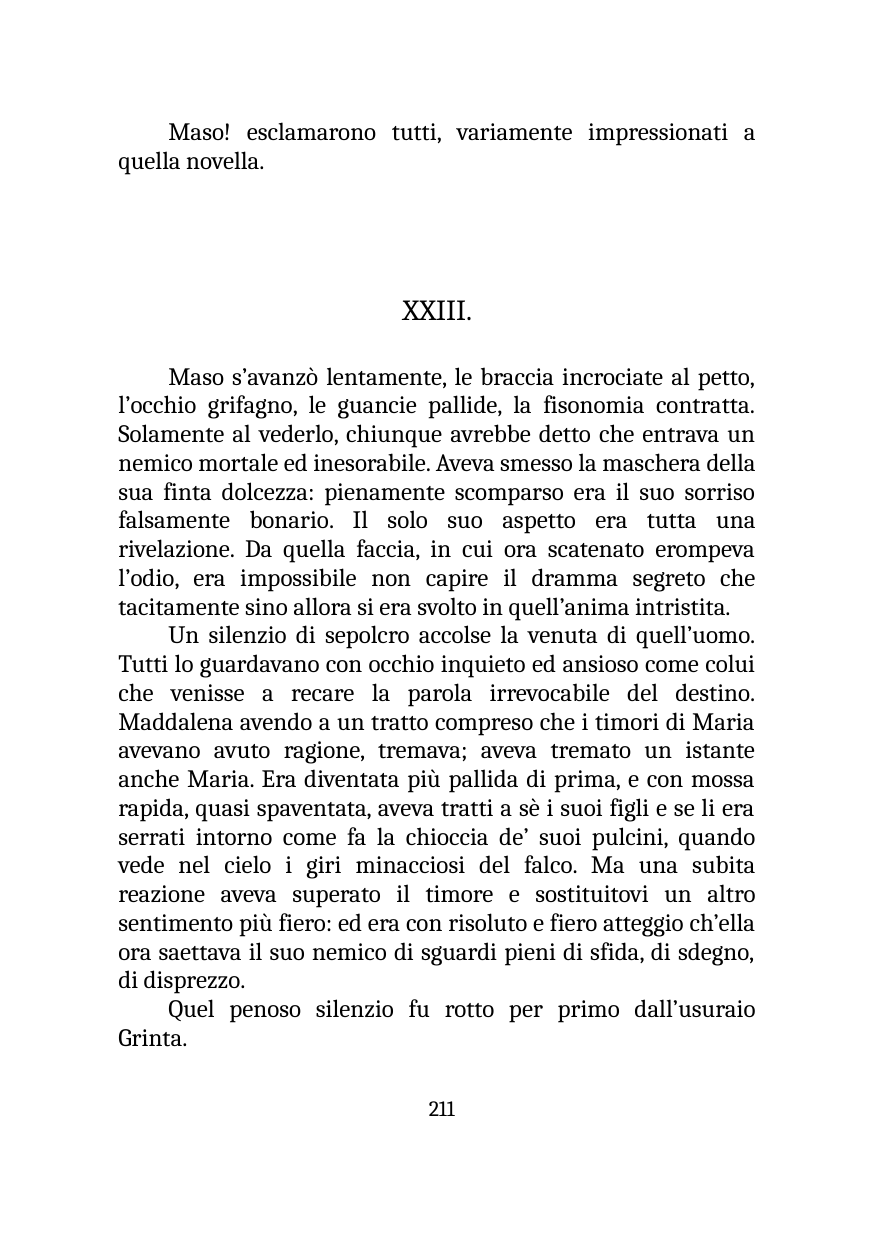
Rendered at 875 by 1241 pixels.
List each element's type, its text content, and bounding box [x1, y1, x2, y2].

text Maso s’avanzò lentamente, le braccia incrociate al petto, l’occhio grifagno, le guancie pallide, la fisonomia contratta. Solamente al vederlo, chiunque avrebbe detto che entrava un nemico mortale ed inesorabile. Aveva smesso la maschera della sua finta dolcezza: pienamente scomparso era il suo sorriso falsamente bonario. Il solo suo aspetto era tutta una rivelazione. Da quella faccia, in cui ora scatenato erompeva l’odio, era impossibile non capire il dramma segreto che tacitamente sino allora si era svolto in quell’anima intristita. [118, 363, 756, 621]
text Maso! esclamarono tutti, variamente impressionati a quella novella. [118, 118, 756, 176]
text Quel penoso silenzio fu rotto per primo dall’usuraio Grinta. [118, 995, 756, 1053]
text Un silenzio di sepolcro accolse la venuta di quell’uomo. Tutti lo guardavano con occhio inquieto ed ansioso come colui che venisse a recare la parola irrevocabile del destino. Maddalena avendo a un tratto compreso che i timori di Maria avevano avuto ragione, tremava; aveva tremato un istante anche Maria. Era diventata più pallida di prima, e con mossa rapida, quasi spaventata, aveva tratti a sè i suoi figli e se li era serrati intorno come fa la chioccia de’ suoi pulcini, quando vede nel cielo i giri minacciosi del falco. Ma una subita reazione aveva superato il timore e sostituitovi un altro sentimento più fiero: ed era con risoluto e fiero atteggio ch’ella ora saettava il suo nemico di sguardi pieni di sfida, di sdegno, di disprezzo. [118, 621, 756, 995]
subtitle XXIII. [118, 294, 756, 327]
